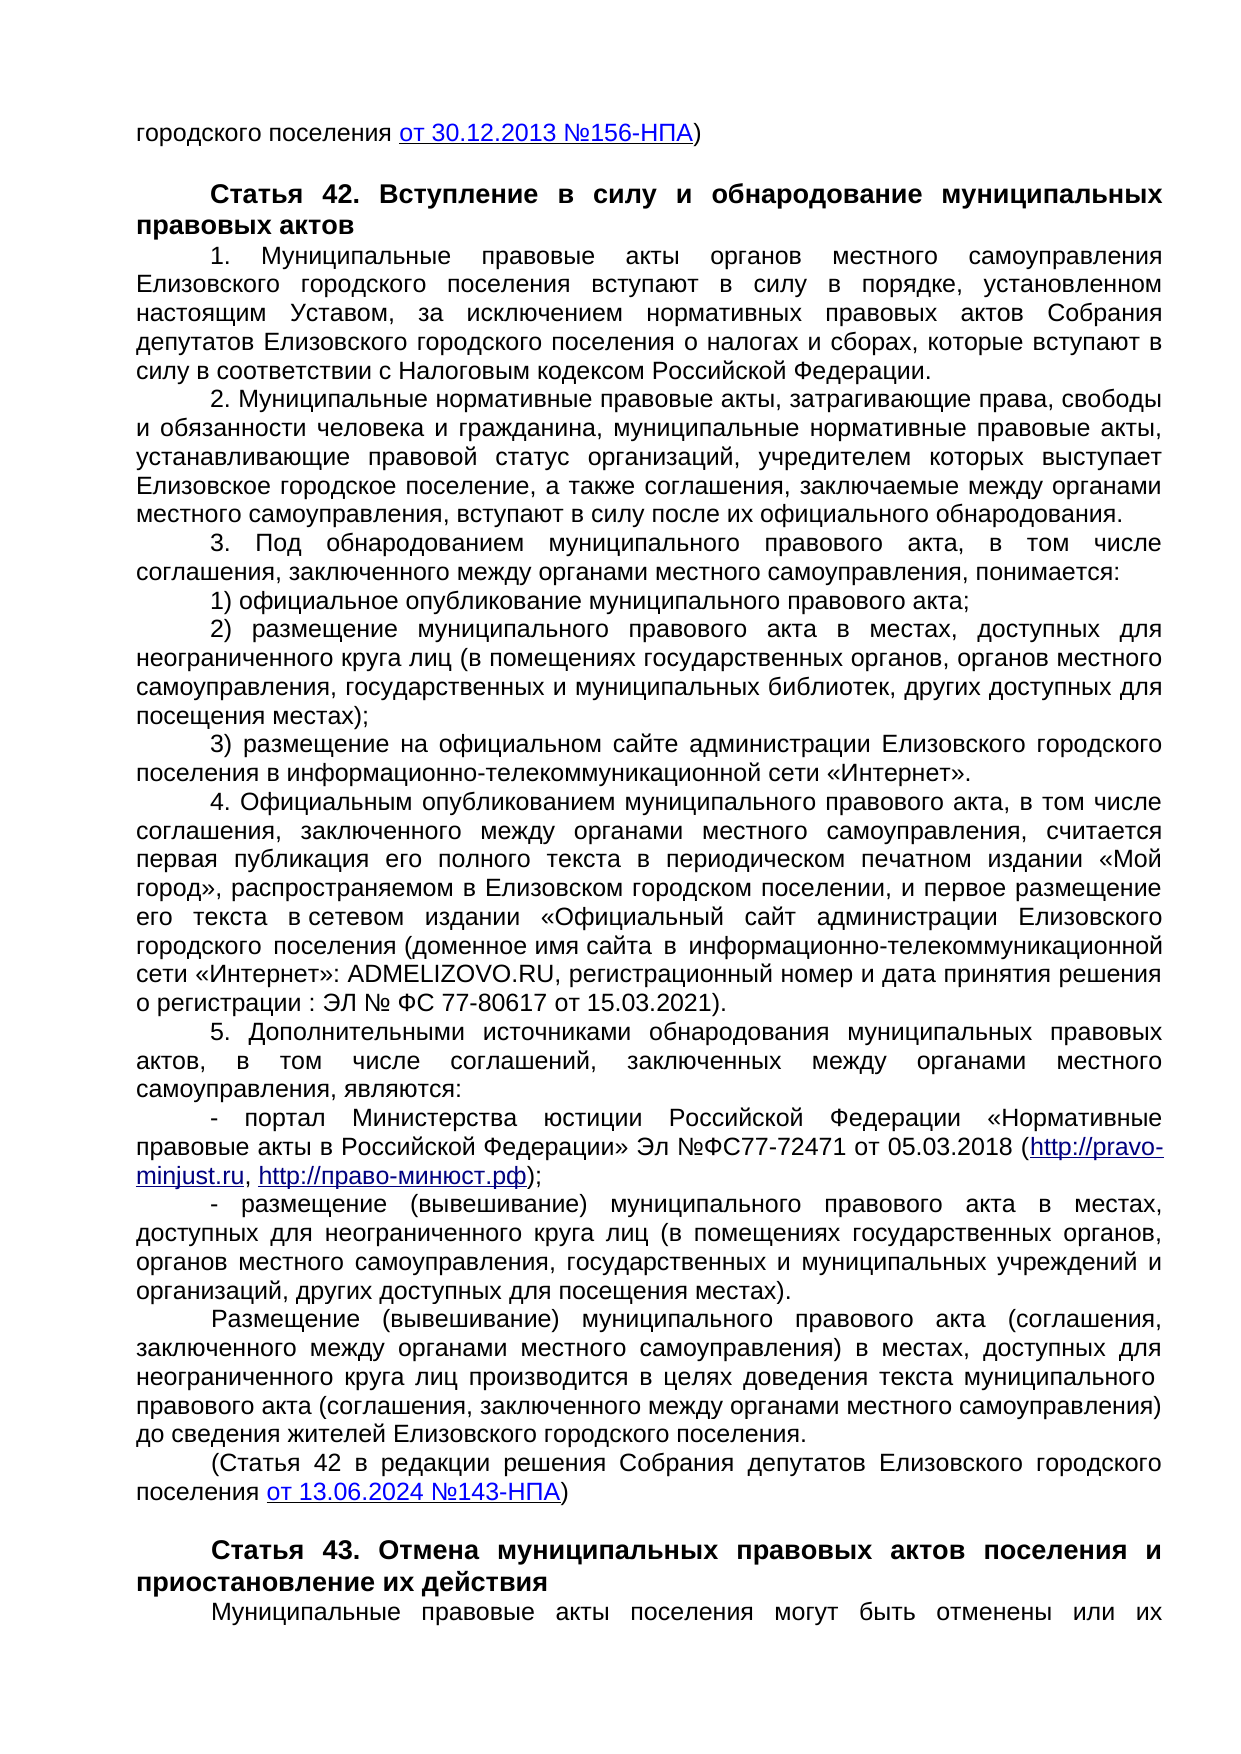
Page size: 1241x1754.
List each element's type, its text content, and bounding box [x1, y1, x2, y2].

text городского поселения от 30.12.2013 №156-НПА) [136, 118, 1163, 147]
text 1) официальное опубликование муниципального правового акта; [136, 586, 1163, 614]
text Статья 42. Вступление в силу и обнародование муниципальных правовых актов [136, 178, 1163, 241]
text - размещение (вывешивание) муниципального правового акта в местах, доступных для неограниченного круга лиц (в помещениях государственных органов, органов местного самоуправления, государственных и муниципальных учреждений и организаций, других доступных для посещения местах). [136, 1189, 1163, 1304]
text 2. Муниципальные нормативные правовые акты, затрагивающие права, свободы и обязанности человека и гражданина, муниципальные нормативные правовые акты, устанавливающие правовой статус организаций, учредителем которых выступает Елизовское городское поселение, а также соглашения, заключаемые между органами местного самоуправления, вступают в силу после их официального обнародования. [136, 384, 1163, 528]
text 5. Дополнительными источниками обнародования муниципальных правовых актов, в том числе соглашений, заключенных между органами местного самоуправления, являются: [136, 1017, 1163, 1103]
text Статья 43. Отмена муниципальных правовых актов поселения и приостановление их действия [136, 1534, 1163, 1597]
text (Статья 42 в редакции решения Собрания депутатов Елизовского городского поселения от 13.06.2024 №143-НПА) [136, 1448, 1163, 1506]
text 3. Под обнародованием муниципального правового акта, в том числе соглашения, заключенного между органами местного самоуправления, понимается: [136, 528, 1163, 586]
text 4. Официальным опубликованием муниципального правового акта, в том числе соглашения, заключенного между органами местного самоуправления, считается первая публикация его полного текста в периодическом печатном издании «Мой город», распространяемом в Елизовском городском поселении, и первое размещение его текста в сетевом издании «Официальный сайт администрации Елизовского городского поселения (доменное имя сайта в информационно-телекоммуникационной сети «Интернет»: ADMELIZOVO.RU, регистрационный номер и дата принятия решения о регистрации : ЭЛ № ФС 77-80617 от 15.03.2021). [136, 787, 1163, 1017]
text 1. Муниципальные правовые акты органов местного самоуправления Елизовского городского поселения вступают в силу в порядке, установленном настоящим Уставом, за исключением нормативных правовых актов Собрания депутатов Елизовского городского поселения о налогах и сборах, которые вступают в силу в соответствии с Налоговым кодексом Российской Федерации. [136, 241, 1163, 384]
text 3) размещение на официальном сайте администрации Елизовского городского поселения в информационно-телекоммуникационной сети «Интернет». [136, 729, 1163, 787]
text - портал Министерства юстиции Российской Федерации «Нормативные правовые акты в Российской Федерации» Эл №ФС77-72471 от 05.03.2018 (http://pravo-minjust.ru, http://право-минюст.рф); [136, 1103, 1163, 1189]
text Размещение (вывешивание) муниципального правового акта (соглашения, заключенного между органами местного самоуправления) в местах, доступных для неограниченного круга лиц производится в целях доведения текста муниципального правового акта (соглашения, заключенного между органами местного самоуправления) до сведения жителей Елизовского городского поселения. [136, 1304, 1163, 1448]
text Муниципальные правовые акты поселения могут быть отменены или их [136, 1597, 1163, 1626]
text 2) размещение муниципального правового акта в местах, доступных для неограниченного круга лиц (в помещениях государственных органов, органов местного самоуправления, государственных и муниципальных библиотек, других доступных для посещения местах); [136, 614, 1163, 729]
